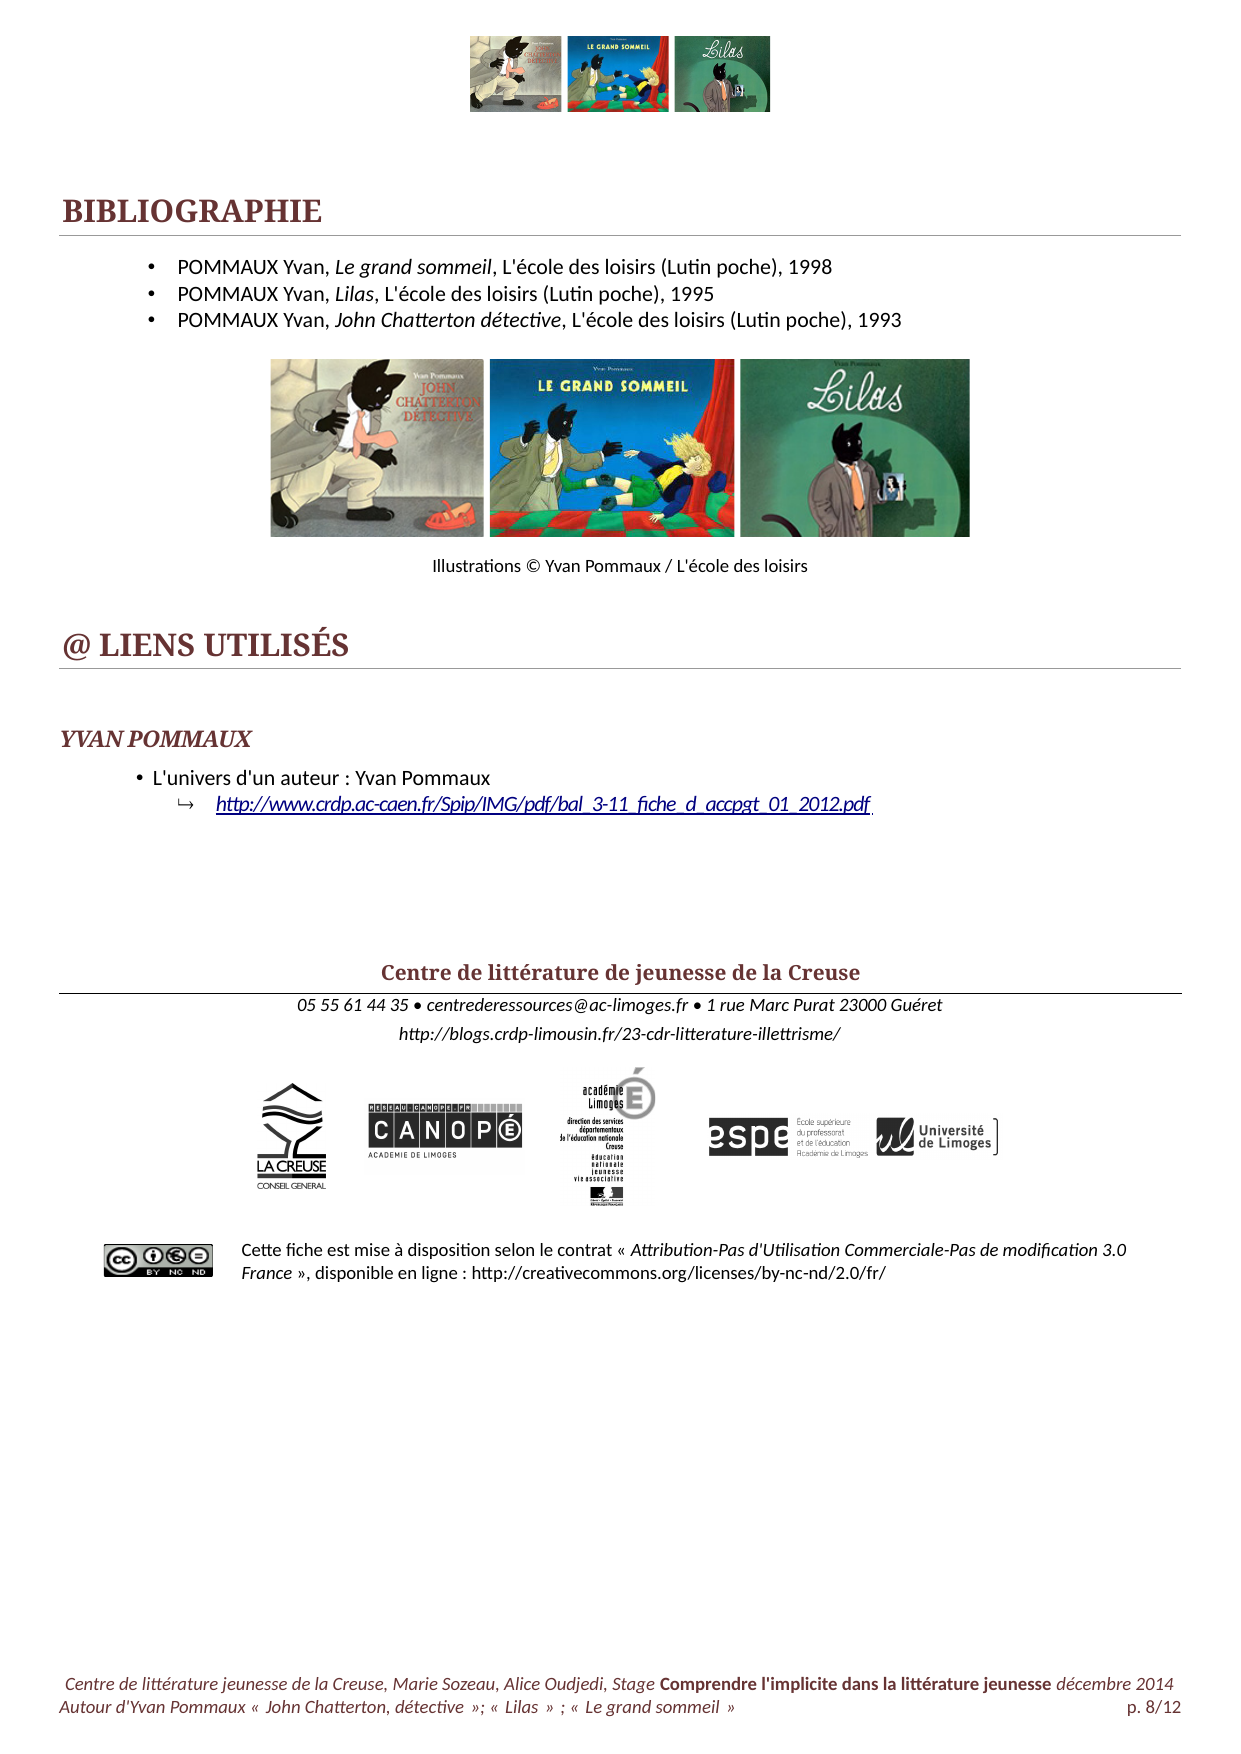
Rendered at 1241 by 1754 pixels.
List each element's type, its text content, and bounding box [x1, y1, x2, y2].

list POMMAUX Yvan, John Chatterton détective, L'école des loisirs (Lutin poche), 1993 [148, 306, 1181, 333]
picture [567, 36, 669, 112]
table_header [1026, 930, 1182, 958]
subtitle Bibliographie [59, 186, 1181, 235]
table_header [358, 930, 531, 958]
list POMMAUX Yvan, Le grand sommeil, L'école des loisirs (Lutin poche), 1998 [148, 253, 1181, 280]
picture [489, 359, 735, 537]
list L'univers d'un auteur : Yvan Pommaux [136, 764, 1181, 790]
list POMMAUX Yvan, Lilas, L'école des loisirs (Lutin poche), 1995 [148, 280, 1181, 306]
table_cell [1026, 1063, 1182, 1210]
picture [505, 414, 522, 419]
table_cell [59, 1225, 235, 1297]
text Yvan POMMAUX [59, 723, 1181, 754]
picture [489, 413, 499, 424]
picture [560, 1067, 656, 1206]
picture [674, 36, 771, 112]
picture [257, 1083, 326, 1189]
subtitle @ Liens utilisés [59, 619, 1181, 668]
picture [470, 36, 562, 112]
table_header [59, 930, 226, 958]
table_header [684, 930, 1026, 958]
table_cell 05 55 61 44 35 • centrederessources@ac-limoges.fr • 1 rue Marc Purat 23000 Guéret http://blogs.crdp-limousin.fr/23-cdr-litterature-illettrisme/ [59, 994, 1182, 1062]
list http://www.crdp.ac-caen.fr/Spip/IMG/pdf/bal_3-11_fiche_d_accpgt_01_2012.pdf [142, 790, 1181, 817]
table_cell [531, 1063, 684, 1210]
table_cell Centre de littérature de jeunesse de la Creuse [59, 959, 1182, 993]
table_header [531, 930, 684, 958]
table_cell [684, 1063, 1026, 1210]
picture [740, 359, 970, 537]
table_cell [226, 1063, 358, 1210]
picture [270, 359, 484, 537]
picture [622, 41, 650, 50]
table_cell Cette fiche est mise à disposition selon le contrat « Attribution-Pas d'Utilisation Commerciale-Pas de modification 3.0 France », disponible en ligne : http://creativecommons.org/licenses/by-nc-nd/2.0/fr/ [235, 1225, 1182, 1297]
table_header [226, 930, 358, 958]
text Illustrations © Yvan Pommaux / L'école des loisirs [59, 554, 1181, 577]
table_cell [59, 1063, 226, 1210]
table_cell [59, 1210, 1182, 1225]
table_cell [358, 1063, 531, 1210]
picture [103, 1244, 213, 1277]
